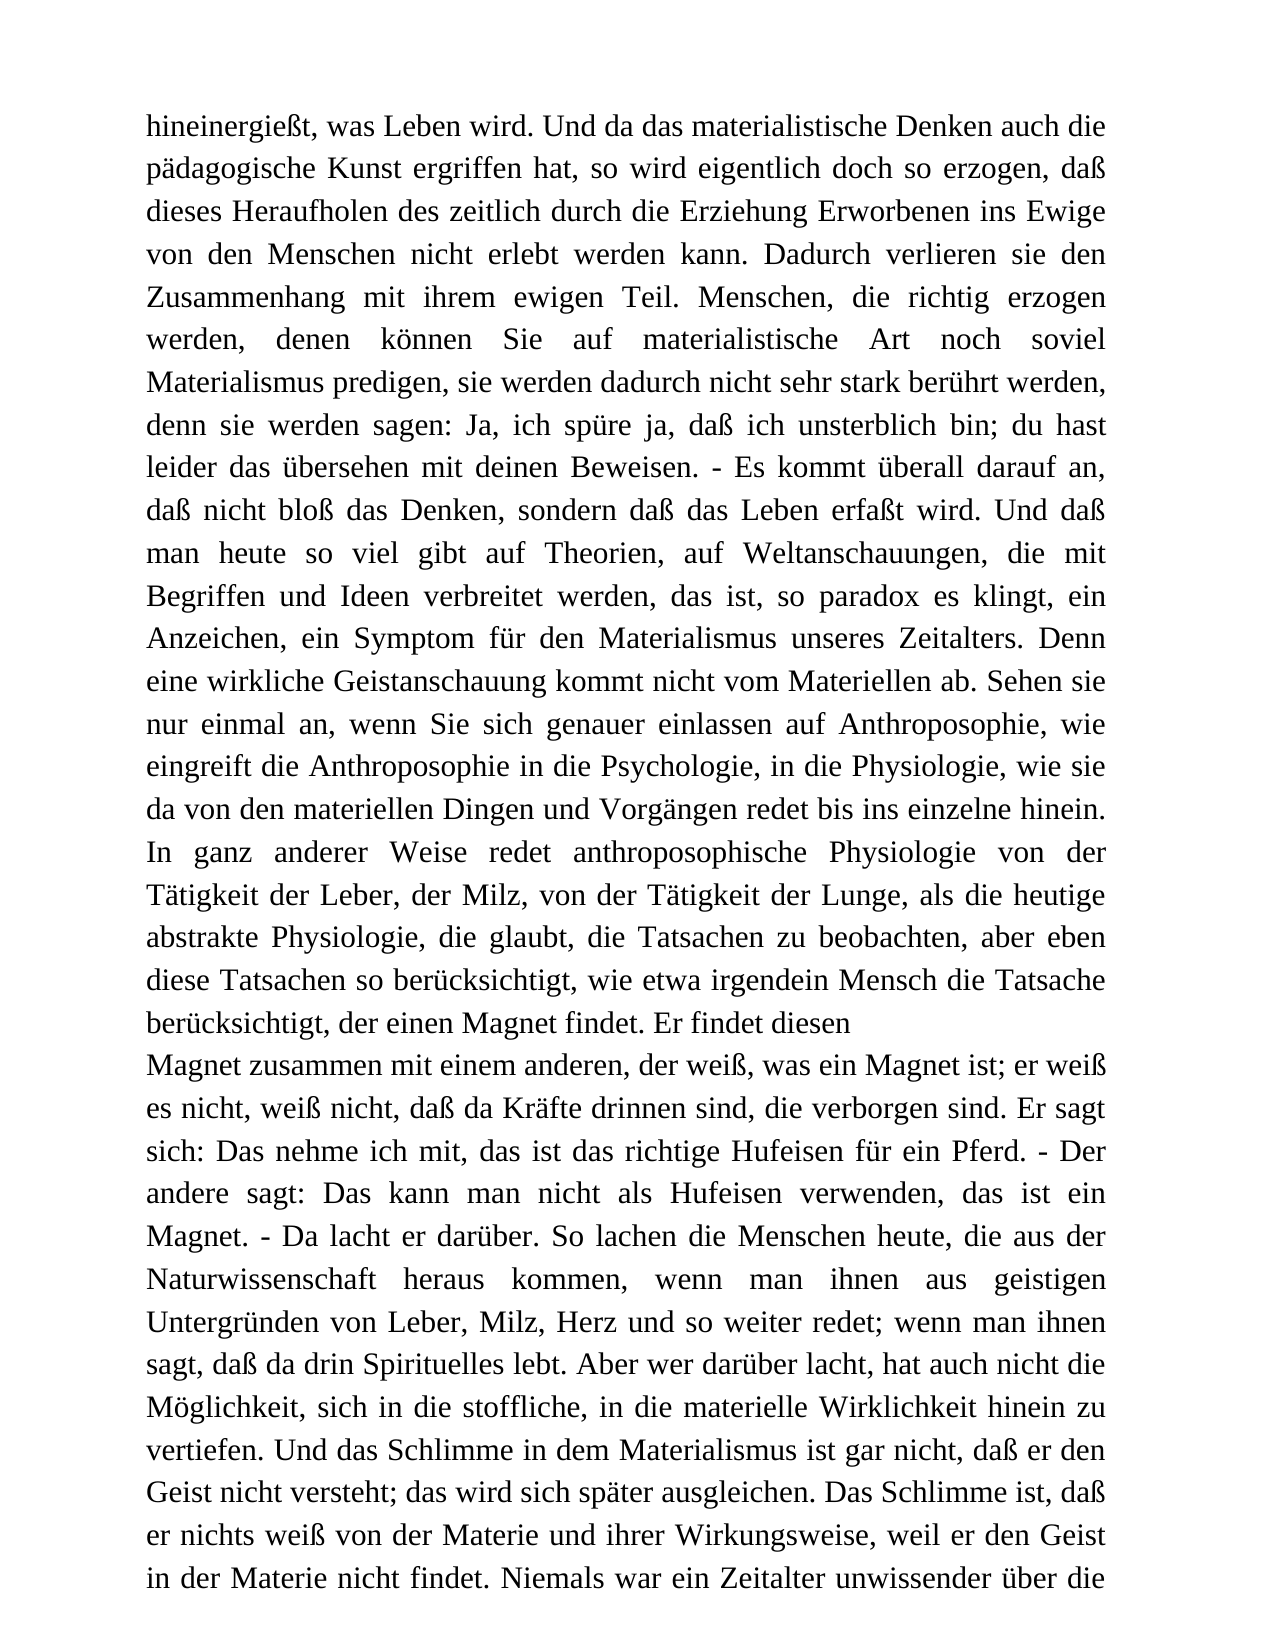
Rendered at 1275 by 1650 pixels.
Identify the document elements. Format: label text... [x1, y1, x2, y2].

text Magnet zusammen mit einem anderen, der weiß, was ein Magnet ist; er weiß es nicht, weiß nicht, daß da Kräfte drinnen sind, die verborgen sind. Er sagt sich: Das nehme ich mit, das ist das richtige Hufeisen für ein Pferd. - Der andere sagt: Das kann man nicht als Hufeisen verwenden, das ist ein Magnet. - Da lacht er darüber. So lachen die Menschen heute, die aus der Naturwissenschaft heraus kommen, wenn man ihnen aus geistigen Untergründen von Leber, Milz, Herz und so weiter redet; wenn man ihnen sagt, daß da drin Spirituelles lebt. Aber wer darüber lacht, hat auch nicht die Möglichkeit, sich in die stoffliche, in die materielle Wirklichkeit hinein zu vertiefen. Und das Schlimme in dem Materialismus ist gar nicht, daß er den Geist nicht versteht; das wird sich später ausgleichen. Das Schlimme ist, daß er nichts weiß von der Materie und ihrer Wirkungsweise, weil er den Geist in der Materie nicht findet. Niemals war ein Zeitalter unwissender über die [146, 1047, 1107, 1595]
text hineinergießt, was Leben wird. Und da das materialistische Denken auch die pädagogische Kunst ergriffen hat, so wird eigentlich doch so erzogen, daß dieses Heraufholen des zeitlich durch die Erziehung Erworbenen ins Ewige von den Menschen nicht erlebt werden kann. Dadurch verlieren sie den Zusammenhang mit ihrem ewigen Teil. Menschen, die richtig erzogen werden, denen können Sie auf materialistische Art noch soviel Materialismus predigen, sie werden dadurch nicht sehr stark berührt werden, denn sie werden sagen: Ja, ich spüre ja, daß ich unsterblich bin; du hast leider das übersehen mit deinen Beweisen. - Es kommt überall darauf an, daß nicht bloß das Denken, sondern daß das Leben erfaßt wird. Und daß man heute so viel gibt auf Theorien, auf Weltanschauungen, die mit Begriffen und Ideen verbreitet werden, das ist, so paradox es klingt, ein Anzeichen, ein Symptom für den Materialismus unseres Zeitalters. Denn eine wirkliche Geistanschauung kommt nicht vom Materiellen ab. Sehen sie nur einmal an, wenn Sie sich genauer einlassen auf Anthroposophie, wie eingreift die Anthroposophie in die Psychologie, in die Physiologie, wie sie da von den materiellen Dingen und Vorgängen redet bis ins einzelne hinein. In ganz anderer Weise redet anthroposophische Physiologie von der Tätigkeit der Leber, der Milz, von der Tätigkeit der Lunge, als die heutige abstrakte Physiologie, die glaubt, die Tatsachen zu beobachten, aber eben diese Tatsachen so berücksichtigt, wie etwa irgendein Mensch die Tatsache berücksichtigt, der einen Magnet findet. Er findet diesen [146, 107, 1107, 1040]
